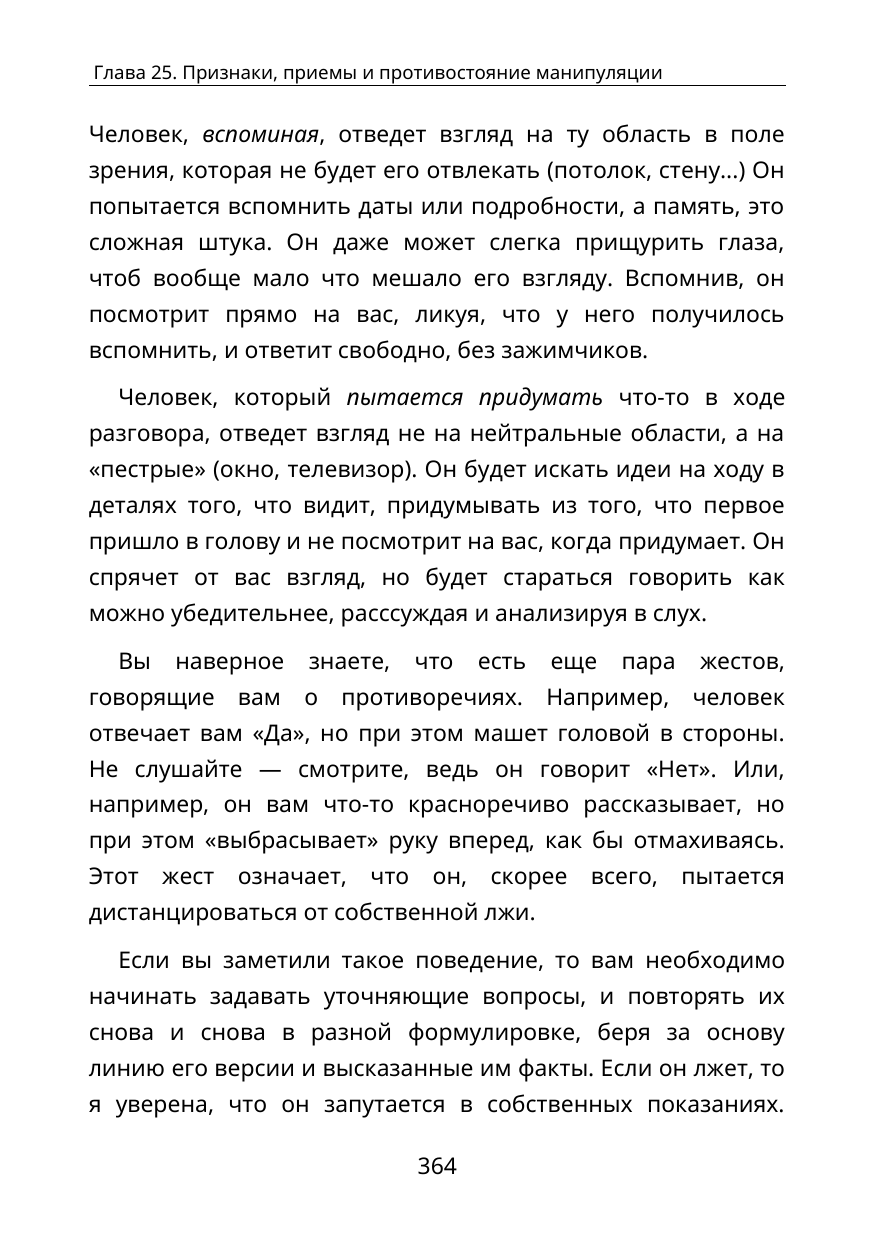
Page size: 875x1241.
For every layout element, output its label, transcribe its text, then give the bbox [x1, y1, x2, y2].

text Вы наверное знаете, что есть еще пара жестов, говорящие вам о противоречиях. Например, человек отвечает вам «Да», но при этом машет головой в стороны. Не слушайте — смотрите, ведь он говорит «Нет». Или, например, он вам что-то красноречиво рассказывает, но при этом «выбрасывает» руку вперед, как бы отмахиваясь. Этот жест означает, что он, скорее всего, пытается дистанцироваться от собственной лжи. [88, 645, 786, 927]
text Если вы заметили такое поведение, то вам необходимо начинать задавать уточняющие вопросы, и повторять их снова и снова в разной формулировке, беря за основу линию его версии и высказанные им факты. Если он лжет, то я уверена, что он запутается в собственных показаниях. [88, 944, 786, 1119]
text Человек, вспоминая, отведет взгляд на ту область в поле зрения, которая не будет его отвлекать (потолок, стену...) Он попытается вспомнить даты или подробности, а память, это сложная штука. Он даже может слегка прищурить глаза, чтоб вообще мало что мешало его взгляду. Вспомнив, он посмотрит прямо на вас, ликуя, что у него получилось вспомнить, и ответит свободно, без зажимчиков. [88, 118, 786, 365]
text Человек, который пытается придумать что-то в ходе разговора, отведет взгляд не на нейтральные области, а на «пестрые» (окно, телевизор). Он будет искать идеи на ходу в деталях того, что видит, придумывать из того, что первое пришло в голову и не посмотрит на вас, когда придумает. Он спрячет от вас взгляд, но будет стараться говорить как можно убедительнее, расссуждая и анализируя в слух. [88, 381, 786, 628]
